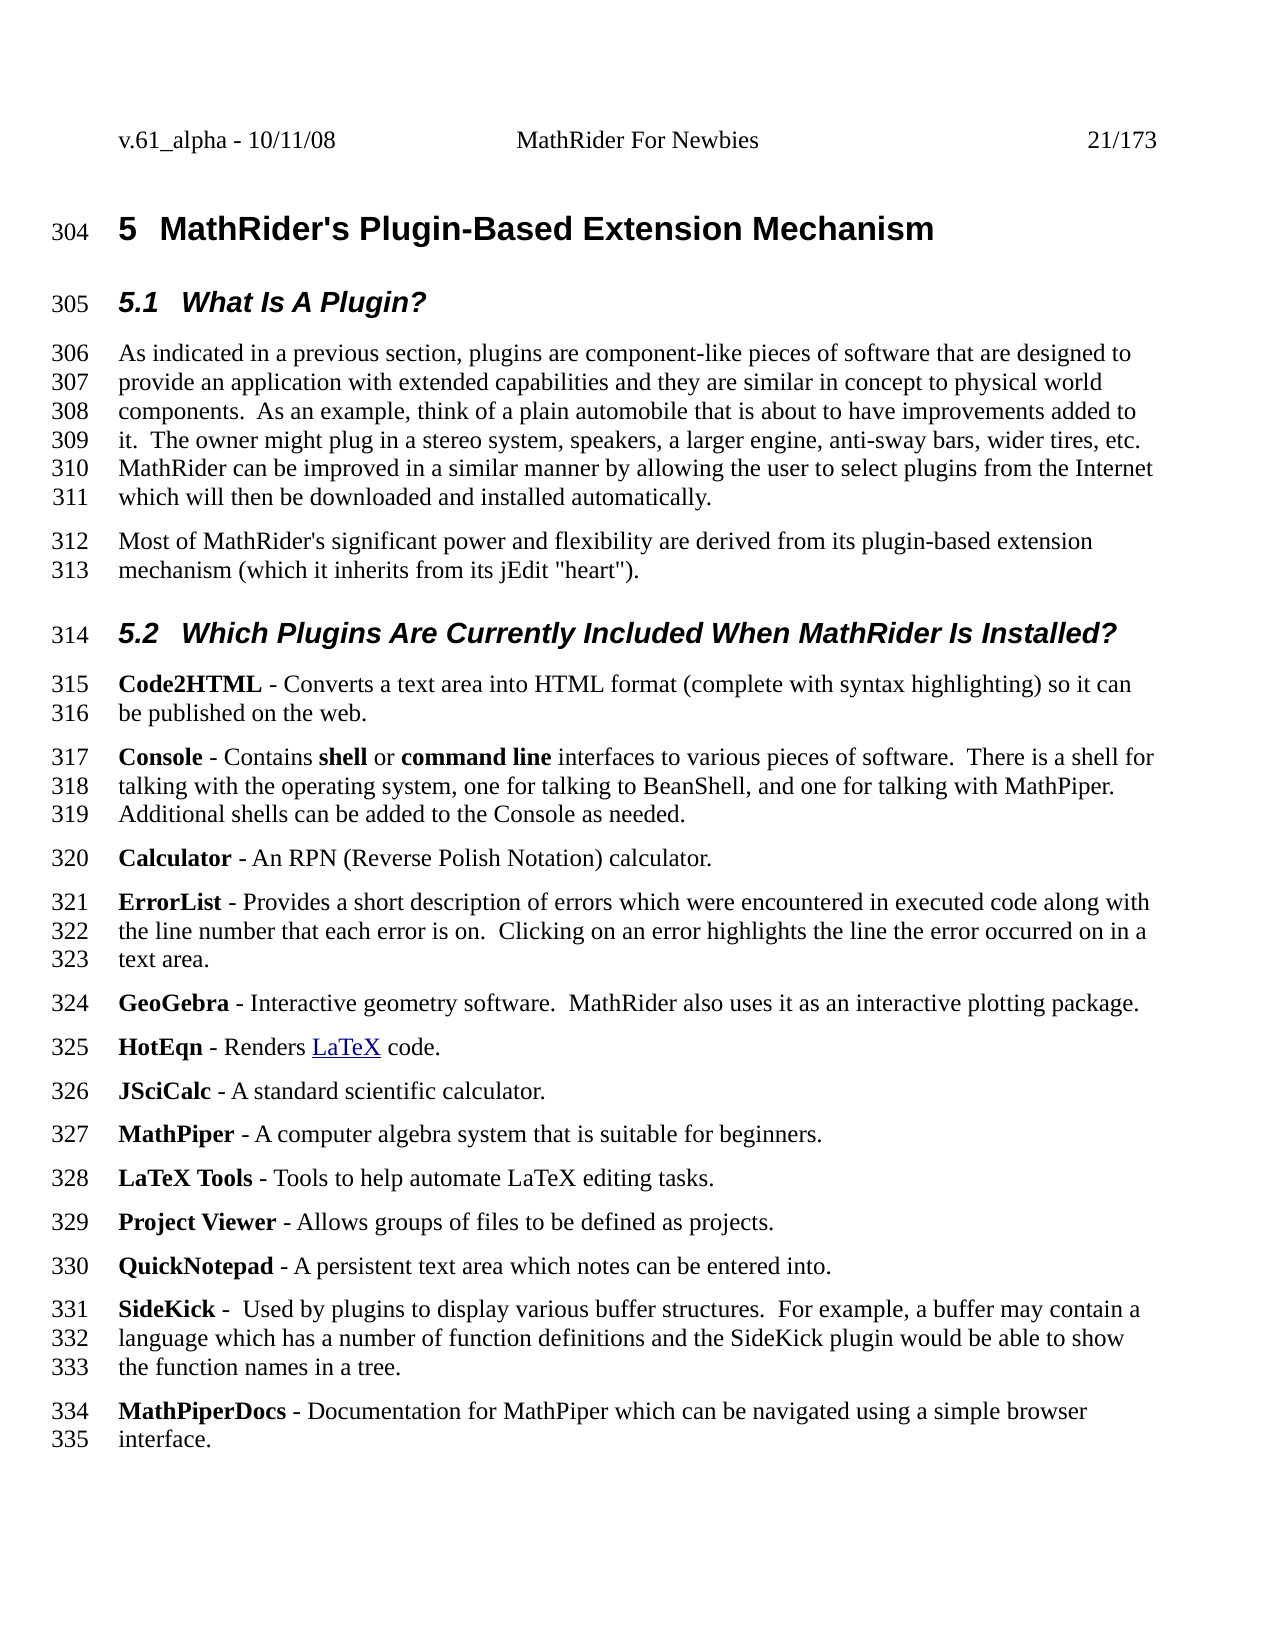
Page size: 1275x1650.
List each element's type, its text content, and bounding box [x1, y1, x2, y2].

subtitle Which Plugins Are Currently Included When MathRider Is Installed? [118, 616, 1157, 649]
text As indicated in a previous section, plugins are component-like pieces of software that are designed to provide an application with extended capabilities and they are similar in concept to physical world components. As an example, think of a plain automobile that is about to have improvements added to it. The owner might plug in a stereo system, speakers, a larger engine, anti-sway bars, wider tires, etc. MathRider can be improved in a similar manner by allowing the user to select plugins from the Internet which will then be downloaded and installed automatically. [118, 338, 1157, 511]
subtitle What Is A Plugin? [118, 285, 1157, 318]
text HotEqn - Renders LaTeX code. [118, 1032, 1157, 1061]
text LaTeX Tools - Tools to help automate LaTeX editing tasks. [118, 1163, 1157, 1192]
text Most of MathRider's significant power and flexibility are derived from its plugin-based extension mechanism (which it inherits from its jEdit "heart"). [118, 526, 1157, 583]
text Project Viewer - Allows groups of files to be defined as projects. [118, 1207, 1157, 1236]
text MathPiper - A computer algebra system that is suitable for beginners. [118, 1119, 1157, 1148]
text SideKick - Used by plugins to display various buffer structures. For example, a buffer may contain a language which has a number of function definitions and the SideKick plugin would be able to show the function names in a tree. [118, 1294, 1157, 1381]
text GeoGebra - Interactive geometry software. MathRider also uses it as an interactive plotting package. [118, 988, 1157, 1017]
text MathPiperDocs - Documentation for MathPiper which can be navigated using a simple browser interface. [118, 1396, 1157, 1453]
text JSciCalc - A standard scientific calculator. [118, 1076, 1157, 1104]
subtitle MathRider's Plugin-Based Extension Mechanism [118, 209, 1157, 247]
text QuickNotepad - A persistent text area which notes can be entered into. [118, 1251, 1157, 1279]
text Code2HTML - Converts a text area into HTML format (complete with syntax highlighting) so it can be published on the web. [118, 669, 1157, 727]
text Calculator - An RPN (Reverse Polish Notation) calculator. [118, 843, 1157, 872]
text ErrorList - Provides a short description of errors which were encountered in executed code along with the line number that each error is on. Clicking on an error highlights the line the error occurred on in a text area. [118, 887, 1157, 973]
text Console - Contains shell or command line interfaces to various pieces of software. There is a shell for talking with the operating system, one for talking to BeanShell, and one for talking with MathPiper. Additional shells can be added to the Console as needed. [118, 742, 1157, 828]
